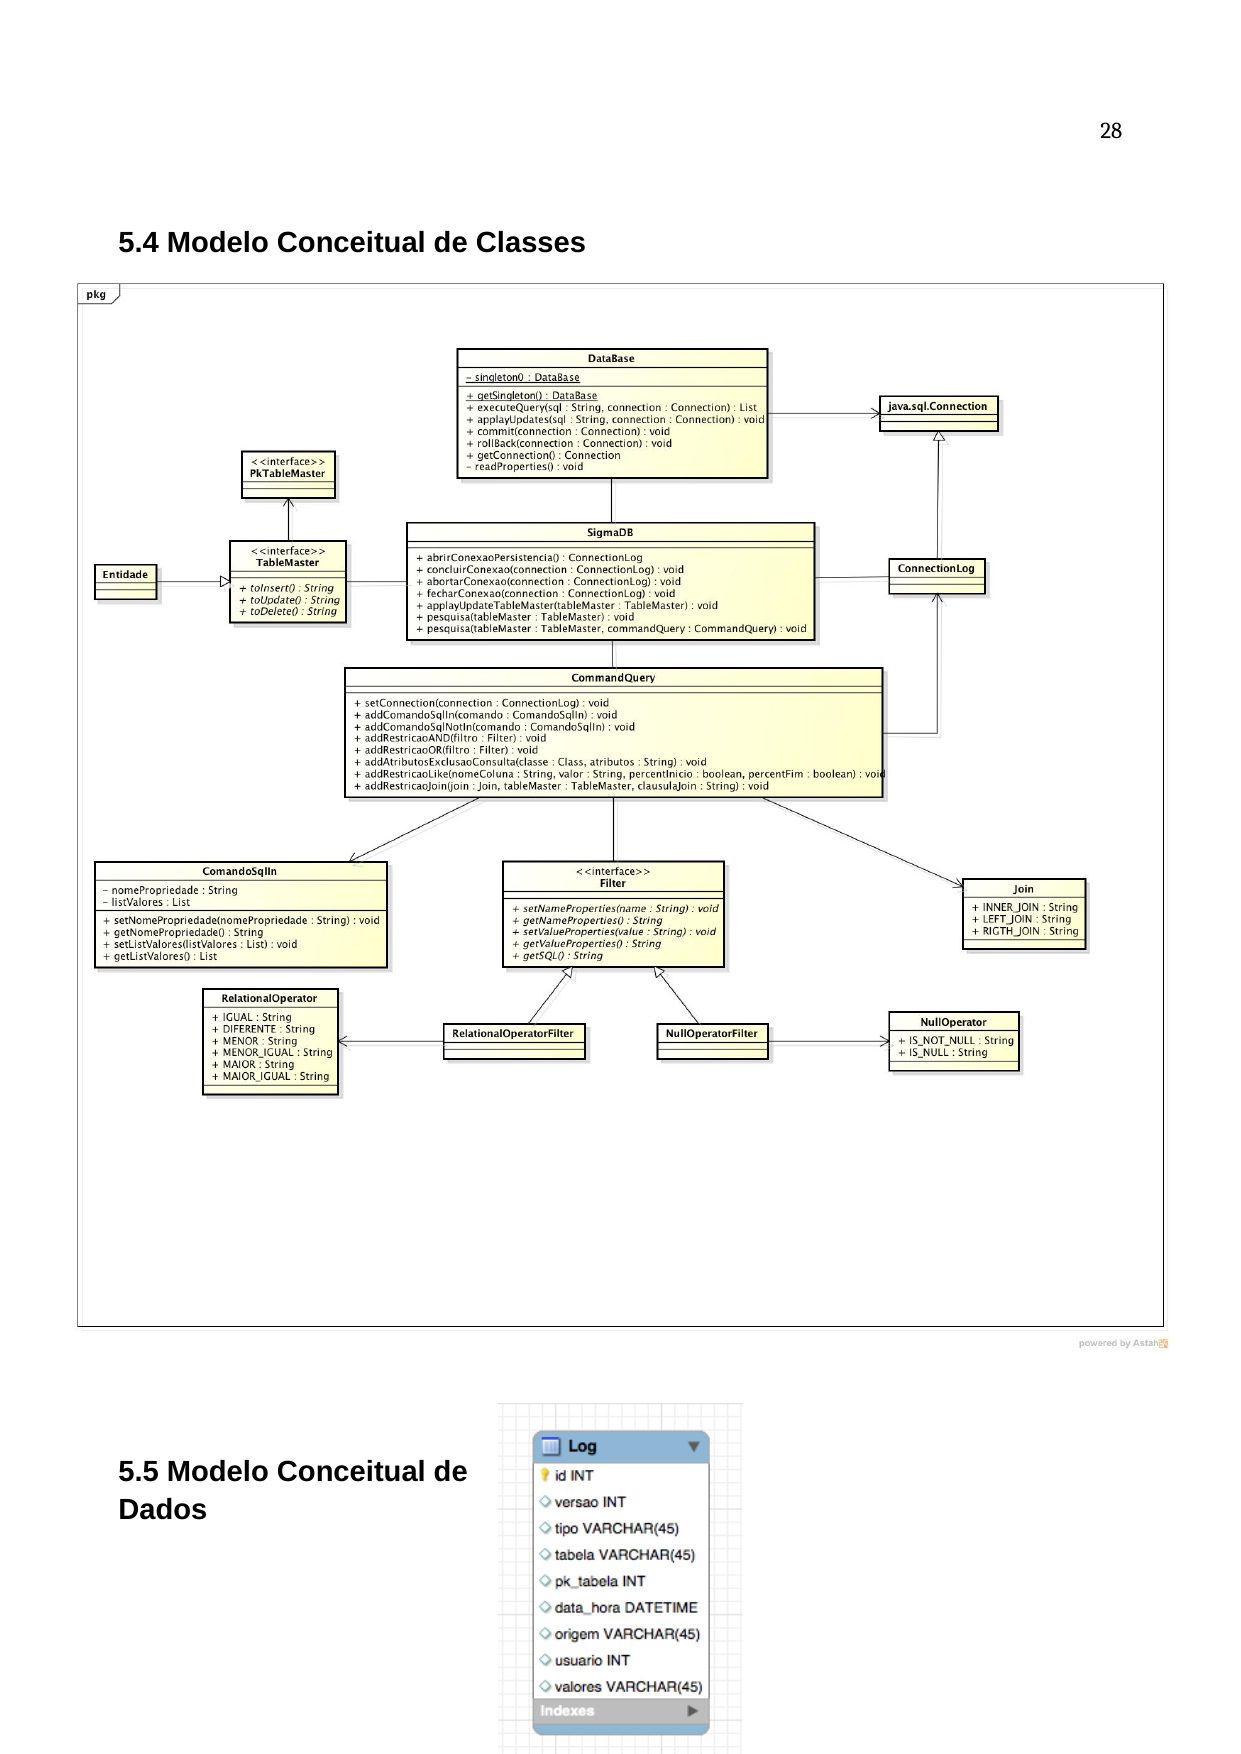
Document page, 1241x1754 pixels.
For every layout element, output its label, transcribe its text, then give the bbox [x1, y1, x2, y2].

subtitle 5.4 Modelo Conceitual de Classes [118, 225, 1122, 258]
subtitle 5.5 Modelo Conceitual de Dados [118, 1454, 497, 1526]
picture [70, 276, 1171, 1351]
subtitle [743, 1454, 1122, 1526]
picture [497, 1403, 743, 1754]
